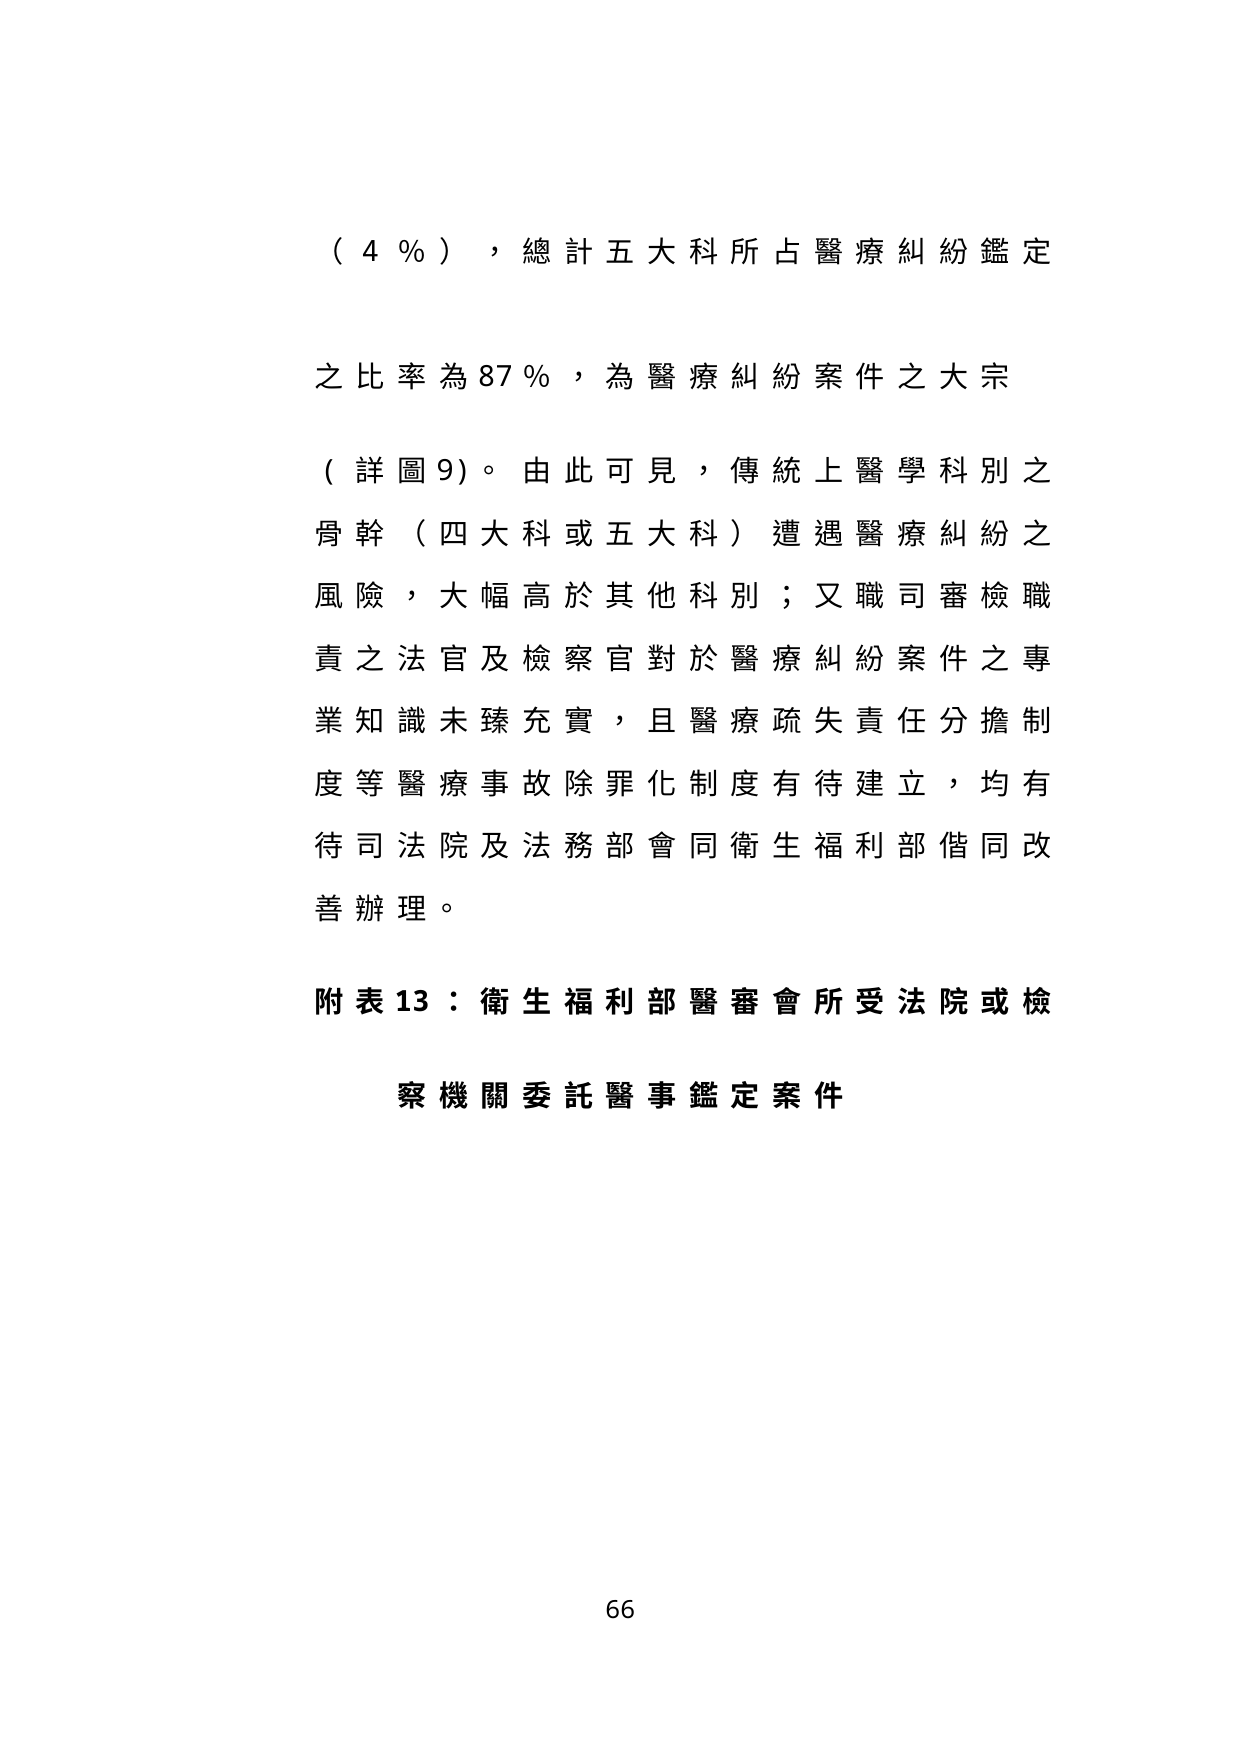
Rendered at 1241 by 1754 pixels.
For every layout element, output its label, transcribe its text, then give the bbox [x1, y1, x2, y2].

text （4％），總計五大科所占醫療糾紛鑑定之比率為87％，為醫療糾紛案件之大宗(詳圖9)。由此可見，傳統上醫學科別之骨幹（四大科或五大科）遭遇醫療糾紛之風險，大幅高於其他科別；又職司審檢職責之法官及檢察官對於醫療糾紛案件之專業知識未臻充實，且醫療疏失責任分擔制度等醫療事故除罪化制度有待建立，均有待司法院及法務部會同衛生福利部偕同改善辦理。 [271, 177, 1058, 927]
text 附表13：衛生福利部醫審會所受法院或檢察機關委託醫事鑑定案件 [270, 927, 1058, 1115]
